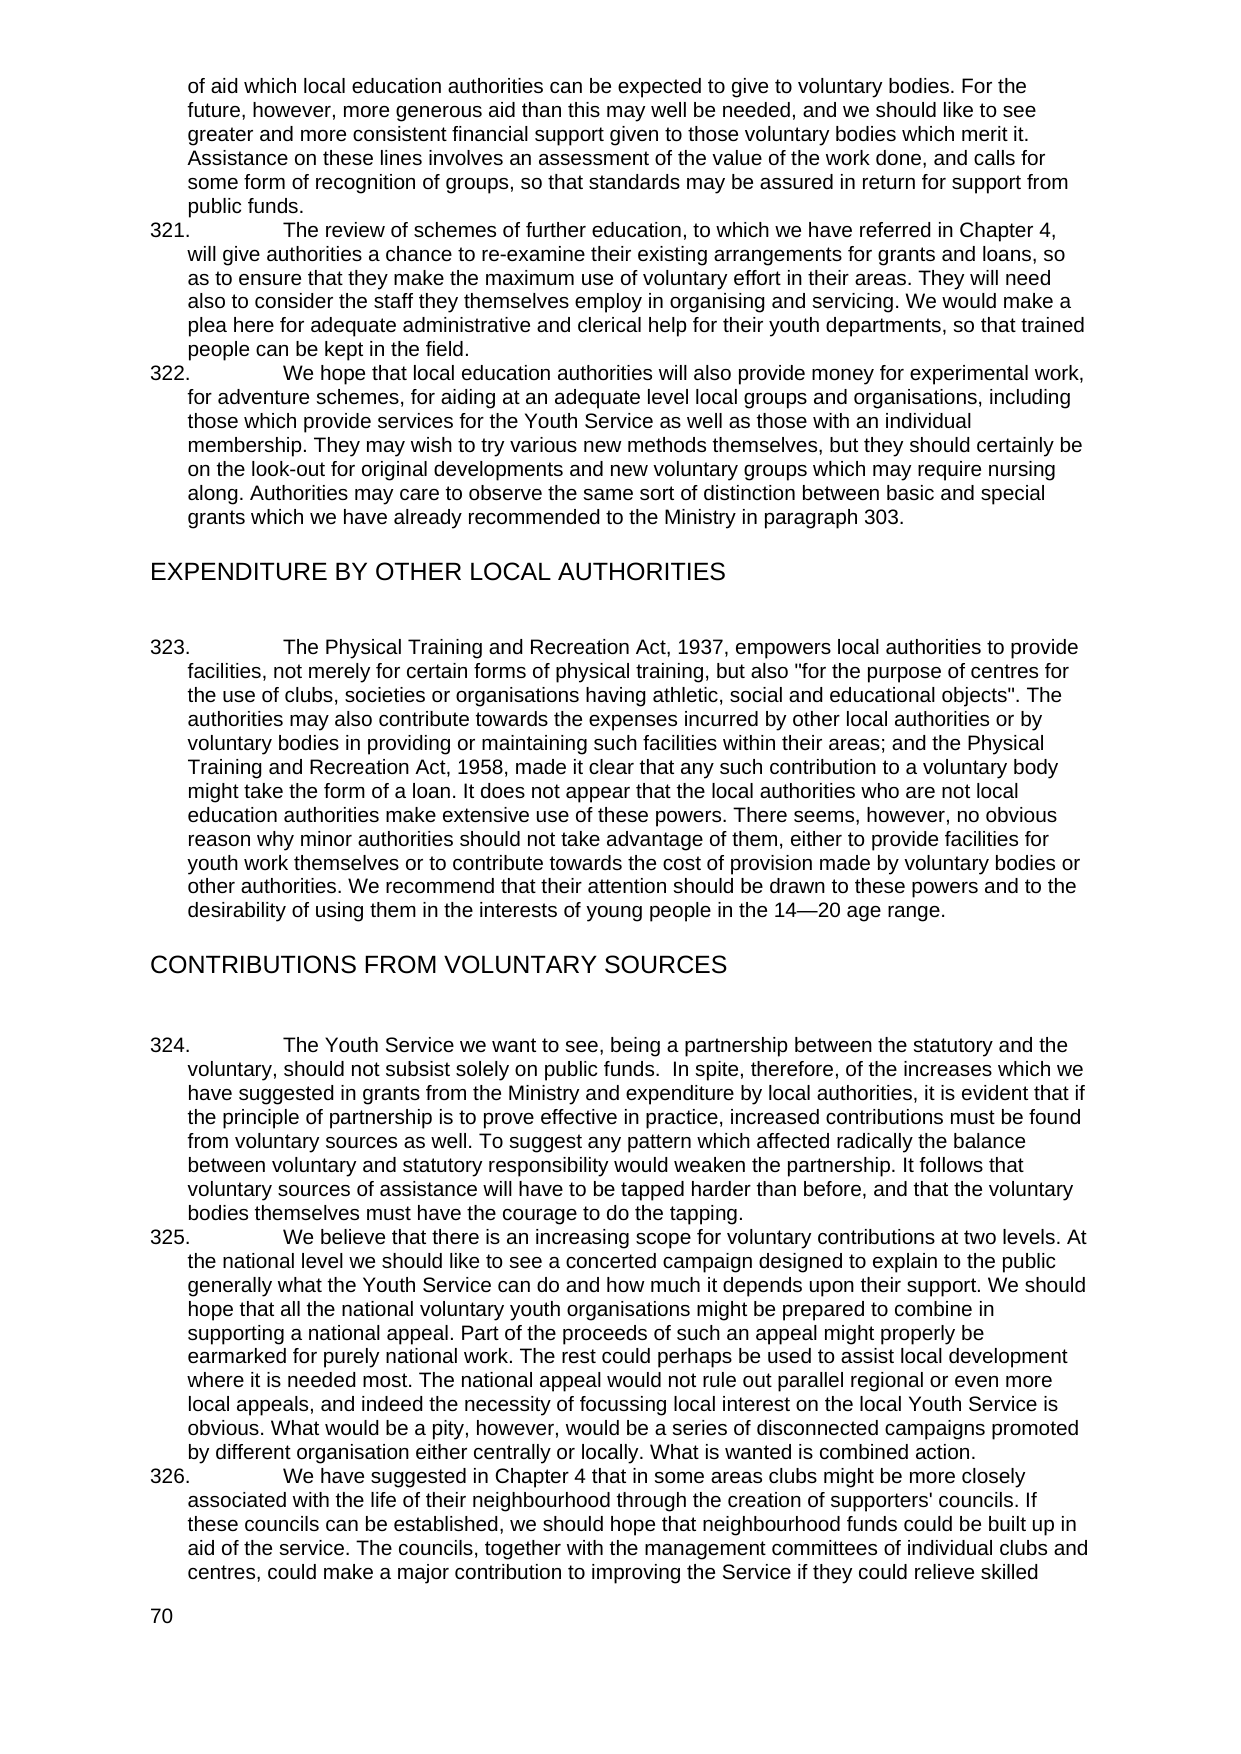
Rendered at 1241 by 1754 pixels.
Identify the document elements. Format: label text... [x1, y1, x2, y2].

subtitle CONTRIBUTIONS FROM VOLUNTARY SOURCES [150, 950, 1090, 1008]
list The Youth Service we want to see, being a partnership between the statutory and the voluntary, should not subsist solely on public funds. In spite, therefore, of the increases which we have suggested in grants from the Ministry and expenditure by local authorities, it is evident that if the principle of partnership is to prove effective in practice, increased contributions must be found from voluntary sources as well. To suggest any pattern which affected radically the balance between voluntary and statutory responsibility would weaken the partnership. It follows that voluntary sources of assistance will have to be tapped harder than before, and that the voluntary bodies themselves must have the courage to do the tapping. [150, 1033, 1090, 1224]
list We believe that there is an increasing scope for voluntary contributions at two levels. At the national level we should like to see a concerted campaign designed to explain to the public generally what the Youth Service can do and how much it depends upon their support. We should hope that all the national voluntary youth organisations might be prepared to combine in supporting a national appeal. Part of the proceeds of such an appeal might properly be earmarked for purely national work. The rest could perhaps be used to assist local development where it is needed most. The national appeal would not rule out parallel regional or even more local appeals, and indeed the necessity of focussing local interest on the local Youth Service is obvious. What would be a pity, however, would be a series of disconnected campaigns promoted by different organisation either centrally or locally. What is wanted is combined action. [150, 1224, 1090, 1464]
list The Physical Training and Recreation Act, 1937, empowers local authorities to provide facilities, not merely for certain forms of physical training, but also "for the purpose of centres for the use of clubs, societies or organisations having athletic, social and educational objects". The authorities may also contribute towards the expenses incurred by other local authorities or by voluntary bodies in providing or maintaining such facilities within their areas; and the Physical Training and Recreation Act, 1958, made it clear that any such contribution to a voluntary body might take the form of a loan. It does not appear that the local authorities who are not local education authorities make extensive use of these powers. There seems, however, no obvious reason why minor authorities should not take advantage of them, either to provide facilities for youth work themselves or to contribute towards the cost of provision made by voluntary bodies or other authorities. We recommend that their attention should be drawn to these powers and to the desirability of using them in the interests of young people in the 14—20 age range. [150, 635, 1090, 922]
list of aid which local education authorities can be expected to give to voluntary bodies. For the future, however, more generous aid than this may well be needed, and we should like to see greater and more consistent financial support given to those voluntary bodies which merit it. Assistance on these lines involves an assessment of the value of the work done, and calls for some form of recognition of groups, so that standards may be assured in return for support from public funds. [150, 74, 1090, 217]
list The review of schemes of further education, to which we have referred in Chapter 4, will give authorities a chance to re-examine their existing arrangements for grants and loans, so as to ensure that they make the maximum use of voluntary effort in their areas. They will need also to consider the staff they themselves employ in organising and servicing. We would make a plea here for adequate administrative and clerical help for their youth departments, so that trained people can be kept in the field. [150, 217, 1090, 361]
list We have suggested in Chapter 4 that in some areas clubs might be more closely associated with the life of their neighbourhood through the creation of supporters' councils. If these councils can be established, we should hope that neighbourhood funds could be built up in aid of the service. The councils, together with the management committees of individual clubs and centres, could make a major contribution to improving the Service if they could relieve skilled [150, 1464, 1090, 1584]
list We hope that local education authorities will also provide money for experimental work, for adventure schemes, for aiding at an adequate level local groups and organisations, including those which provide services for the Youth Service as well as those with an individual membership. They may wish to try various new methods themselves, but they should certainly be on the look-out for original developments and new voluntary groups which may require nursing along. Authorities may care to observe the same sort of distinction between basic and special grants which we have already recommended to the Ministry in paragraph 303. [150, 361, 1090, 529]
subtitle EXPENDITURE BY OTHER LOCAL AUTHORITIES [150, 557, 1090, 586]
